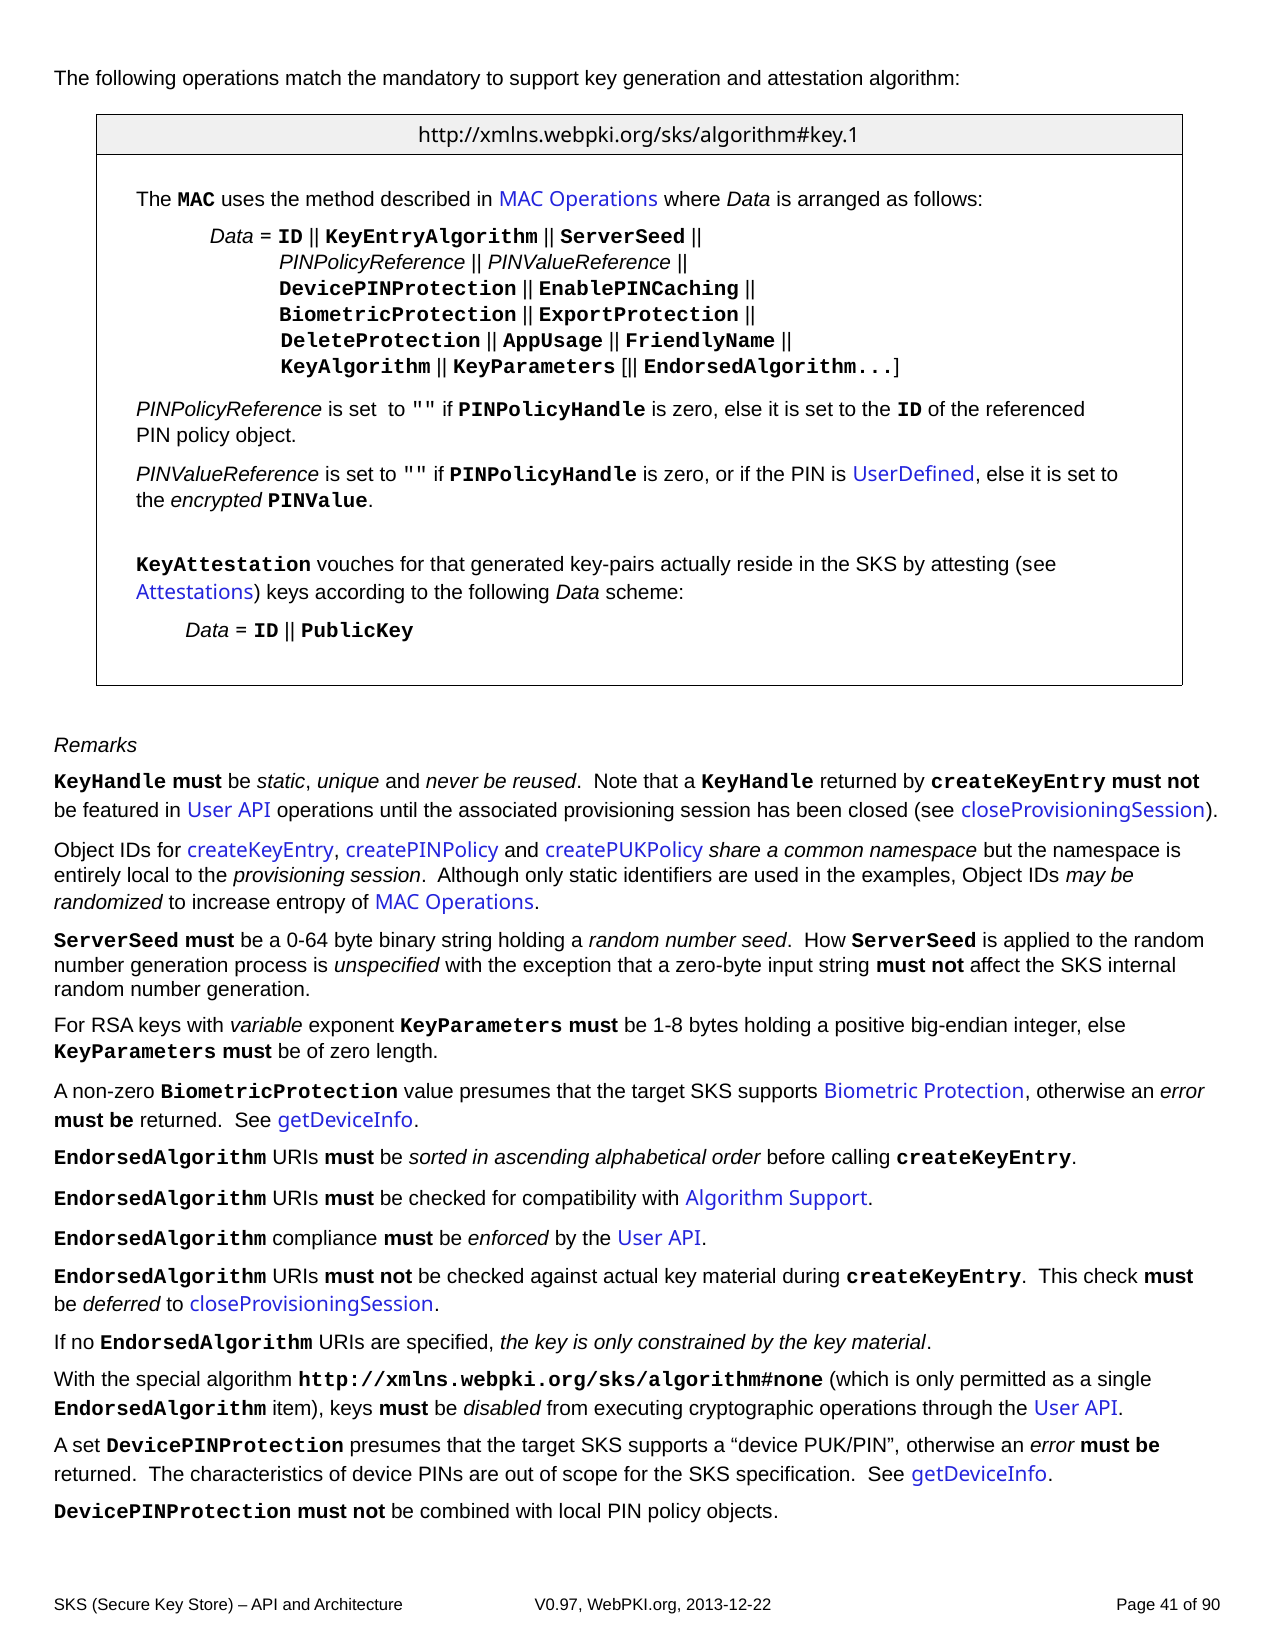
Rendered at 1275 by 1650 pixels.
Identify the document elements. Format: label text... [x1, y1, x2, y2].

table_header http://xmlns.webpki.org/sks/algorithm#key.1 [97, 115, 1182, 154]
text If no EndorsedAlgorithm URIs are specified, the key is only constrained by the key material. [54, 1329, 1221, 1355]
text EndorsedAlgorithm URIs must be checked for compatibility with Algorithm Support. [54, 1183, 1221, 1211]
text DevicePINProtection must not be combined with local PIN policy objects. [54, 1499, 1221, 1525]
text EndorsedAlgorithm compliance must be enforced by the User API. [54, 1223, 1221, 1252]
text EndorsedAlgorithm URIs must be sorted in ascending alphabetical order before calling createKeyEntry. [54, 1145, 1221, 1171]
text ServerSeed must be a 0-64 byte binary string holding a random number seed. How ServerSeed is applied to the random number generation process is unspecified with the exception that a zero-byte input string must not affect the SKS internal random number generation. [54, 927, 1221, 1001]
text A set DevicePINProtection presumes that the target SKS supports a “device PUK/PIN”, otherwise an error must be returned. The characteristics of device PINs are out of scope for the SKS specification. See getDeviceInfo. [54, 1433, 1221, 1487]
table_cell The MAC uses the method described in MAC Operations where Data is arranged as follows: Data = ID || KeyEntryAlgorithm || ServerSeed || PINPolicyReference || PINValueReference || DevicePINProtection || EnablePINCaching || BiometricProtection || ExportProtection || DeleteProtection || AppUsage || FriendlyName || KeyAlgorithm || KeyParameters [|| EndorsedAlgorithm...] PINPolicyReference is set to "" if PINPolicyHandle is zero, else it is set to the ID of the referenced PIN policy object. PINValueReference is set to "" if PINPolicyHandle is zero, or if the PIN is UserDefined, else it is set to the encrypted PINValue. KeyAttestation vouches for that generated key-pairs actually reside in the SKS by attesting (see Attestations) keys according to the following Data scheme: Data = ID || PublicKey [97, 155, 1182, 685]
text The following operations match the mandatory to support key generation and attestation algorithm: [54, 66, 1221, 90]
text KeyHandle must be static, unique and never be reused. Note that a KeyHandle returned by createKeyEntry must not be featured in User API operations until the associated provisioning session has been closed (see closeProvisioningSession). [54, 769, 1221, 823]
text EndorsedAlgorithm URIs must not be checked against actual key material during createKeyEntry. This check must be deferred to closeProvisioningSession. [54, 1263, 1221, 1318]
text With the special algorithm http://xmlns.webpki.org/sks/algorithm#none (which is only permitted as a single EndorsedAlgorithm item), keys must be disabled from executing cryptographic operations through the User API. [54, 1367, 1221, 1421]
text Object IDs for createKeyEntry, createPINPolicy and createPUKPolicy share a common namespace but the namespace is entirely local to the provisioning session. Although only static identifiers are used in the examples, Object IDs may be randomized to increase entropy of MAC Operations. [54, 835, 1221, 916]
text A non-zero BiometricProtection value presumes that the target SKS supports Biometric Protection, otherwise an error must be returned. See getDeviceInfo. [54, 1076, 1221, 1133]
text For RSA keys with variable exponent KeyParameters must be 1-8 bytes holding a positive big-endian integer, else KeyParameters must be of zero length. [54, 1013, 1221, 1065]
text Remarks [54, 733, 1221, 757]
